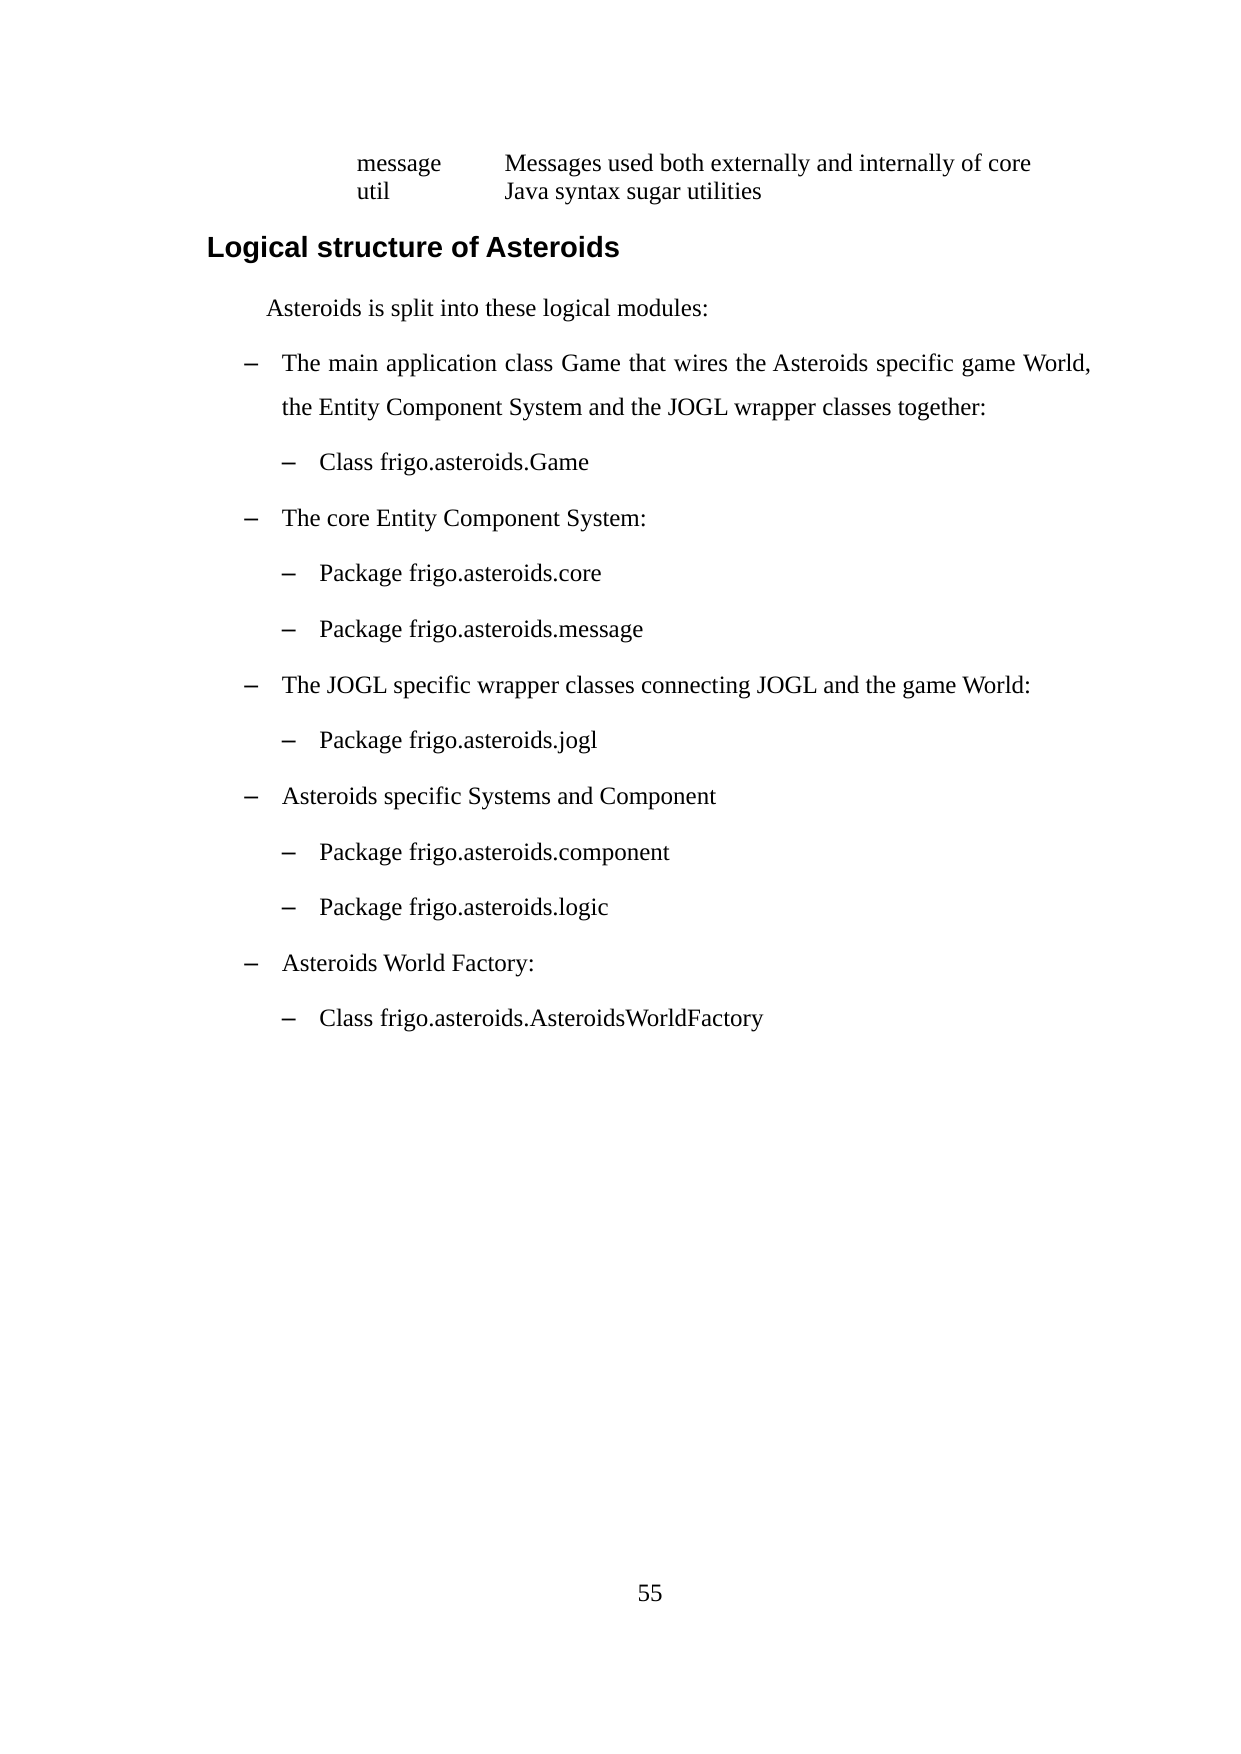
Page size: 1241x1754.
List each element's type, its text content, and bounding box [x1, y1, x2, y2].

subtitle Logical structure of Asteroids [207, 230, 1093, 264]
list Asteroids specific Systems and Component [244, 781, 1093, 810]
list Asteroids World Factory: [244, 948, 1093, 977]
list Class frigo.asteroids.AsteroidsWorldFactory [282, 1003, 1093, 1032]
list Class frigo.asteroids.Game [282, 447, 1093, 476]
list Package frigo.asteroids.component [282, 837, 1093, 865]
list The main application class Game that wires the Asteroids specific game World, the Entity Component System and the JOGL wrapper classes together: [244, 348, 1093, 420]
list The core Entity Component System: [244, 503, 1093, 532]
list message Messages used both externally and internally of core [319, 148, 1093, 176]
list Package frigo.asteroids.message [282, 614, 1093, 643]
list Package frigo.asteroids.core [282, 558, 1093, 587]
list Package frigo.asteroids.logic [282, 892, 1093, 921]
list util Java syntax sugar utilities [319, 176, 1093, 205]
list The JOGL specific wrapper classes connecting JOGL and the game World: [244, 670, 1093, 698]
list Package frigo.asteroids.jogl [282, 725, 1093, 754]
text Asteroids is split into these logical modules: [207, 293, 1093, 322]
